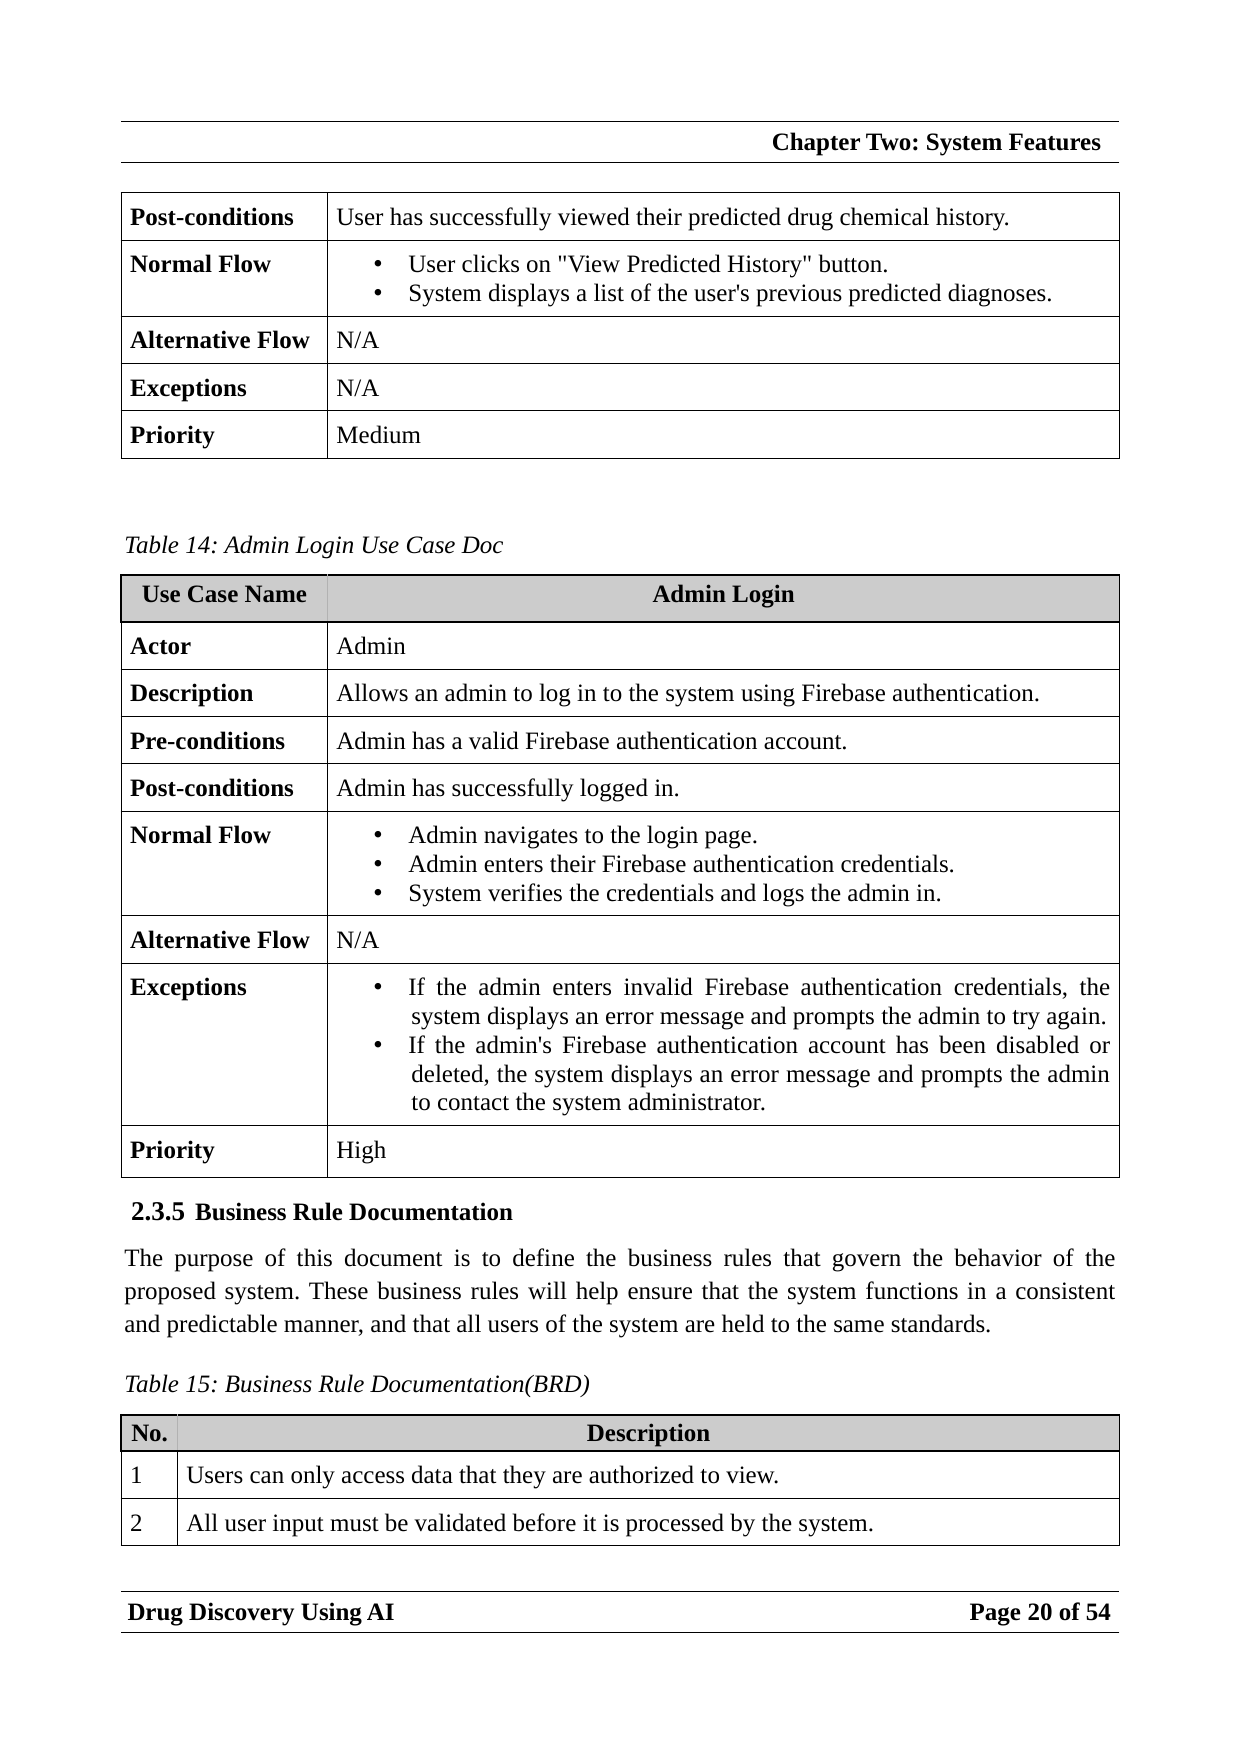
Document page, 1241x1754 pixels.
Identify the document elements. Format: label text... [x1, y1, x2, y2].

table_cell Normal Flow [122, 241, 327, 316]
table_cell Exceptions [122, 964, 327, 1125]
table_cell Description [122, 670, 327, 716]
table_cell Admin has a valid Firebase authentication account. [328, 717, 1119, 763]
subtitle Business Rule Documentation [121, 1192, 1119, 1226]
table_cell Alternative Flow [122, 317, 327, 363]
table_cell Admin navigates to the login page. Admin enters their Firebase authentication credentials. System verifies the credentials and logs the admin in. [328, 812, 1119, 915]
table_cell N/A [328, 364, 1119, 410]
table_cell Users can only access data that they are authorized to view. [178, 1452, 1119, 1498]
table_cell Actor [122, 623, 327, 669]
table_cell Alternative Flow [122, 916, 327, 963]
text Table 14: Admin Login Use Case Doc [121, 527, 1119, 562]
table_cell If the admin enters invalid Firebase authentication credentials, the system displays an error message and prompts the admin to try again. If the admin's Firebase authentication account has been disabled or deleted, the system displays an error message and prompts the admin to contact the system administrator. [328, 964, 1119, 1125]
table_cell Priority [122, 411, 327, 457]
table_cell Admin has successfully logged in. [328, 764, 1119, 811]
table_cell N/A [328, 916, 1119, 963]
table_header Description [178, 1416, 1119, 1450]
table_cell Post-conditions [122, 193, 327, 239]
table_cell 1 [122, 1452, 177, 1498]
table_cell All user input must be validated before it is processed by the system. [178, 1499, 1119, 1545]
text Table 15: Business Rule Documentation(BRD) [121, 1367, 1119, 1401]
table_cell 2 [122, 1499, 177, 1545]
table_cell Normal Flow [122, 812, 327, 915]
table_header Use Case Name [122, 576, 327, 621]
table_cell User has successfully viewed their predicted drug chemical history. [328, 193, 1119, 239]
text The purpose of this document is to define the business rules that govern the behavior of the proposed system. These business rules will help ensure that the system functions in a consistent and predictable manner, and that all users of the system are held to the same standards. [121, 1240, 1119, 1338]
table_cell Allows an admin to log in to the system using Firebase authentication. [328, 670, 1119, 716]
table_cell Pre-conditions [122, 717, 327, 763]
table_header No. [122, 1416, 177, 1450]
table_cell Post-conditions [122, 764, 327, 811]
table_header Admin Login [328, 576, 1119, 621]
table_cell N/A [328, 317, 1119, 363]
table_cell Medium [328, 411, 1119, 457]
table_cell Priority [122, 1126, 327, 1177]
table_cell High [328, 1126, 1119, 1177]
table_cell User clicks on "View Predicted History" button. System displays a list of the user's previous predicted diagnoses. [328, 241, 1119, 316]
table_cell Exceptions [122, 364, 327, 410]
table_cell Admin [328, 623, 1119, 669]
